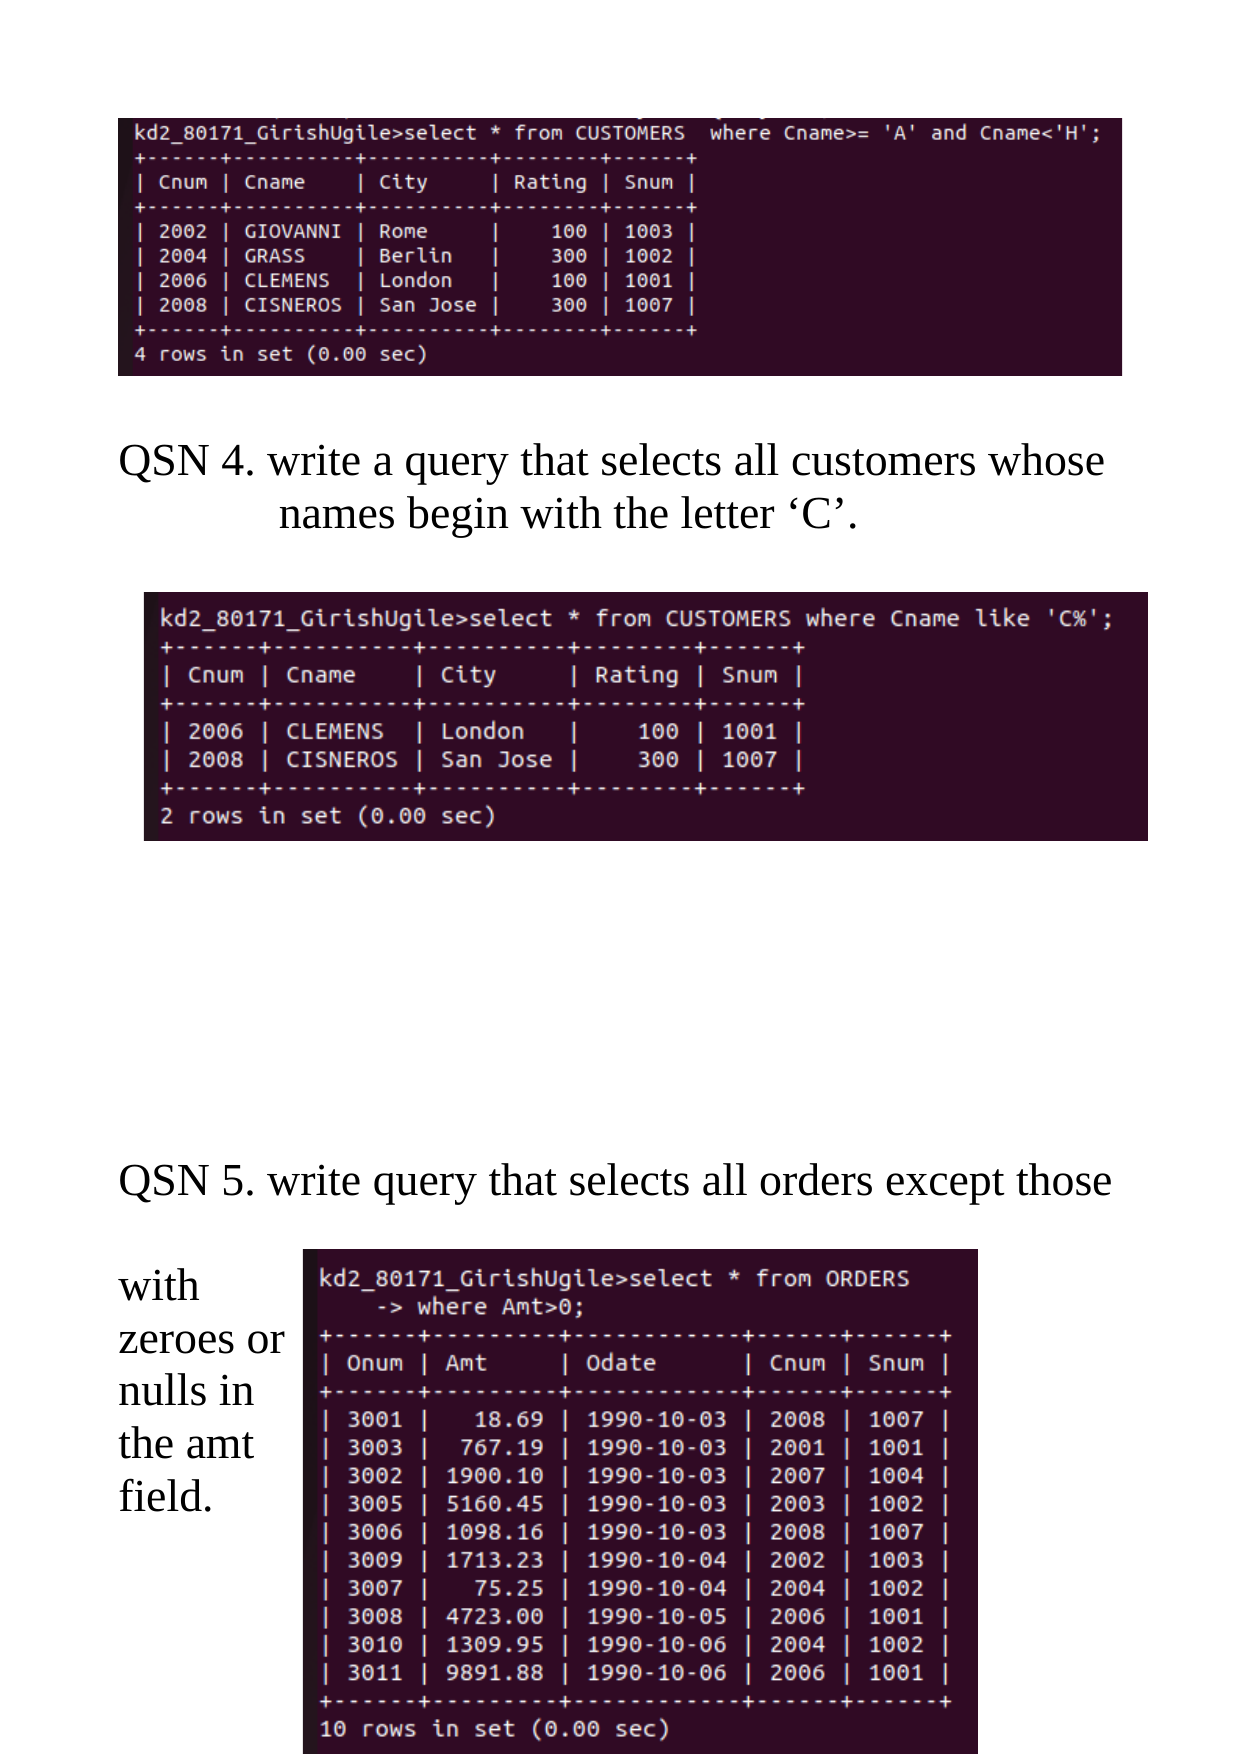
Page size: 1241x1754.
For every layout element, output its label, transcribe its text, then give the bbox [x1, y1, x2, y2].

text with zeroes or nulls in the amt field. [118, 1205, 1122, 1521]
text QSN 5. write query that selects all orders except those [118, 1152, 1122, 1205]
picture [143, 592, 1148, 841]
text names begin with the letter ‘C’. [118, 485, 1122, 538]
picture [118, 118, 1123, 376]
text QSN 4. write a query that selects all customers whose [118, 433, 1122, 485]
picture [302, 1249, 978, 1754]
